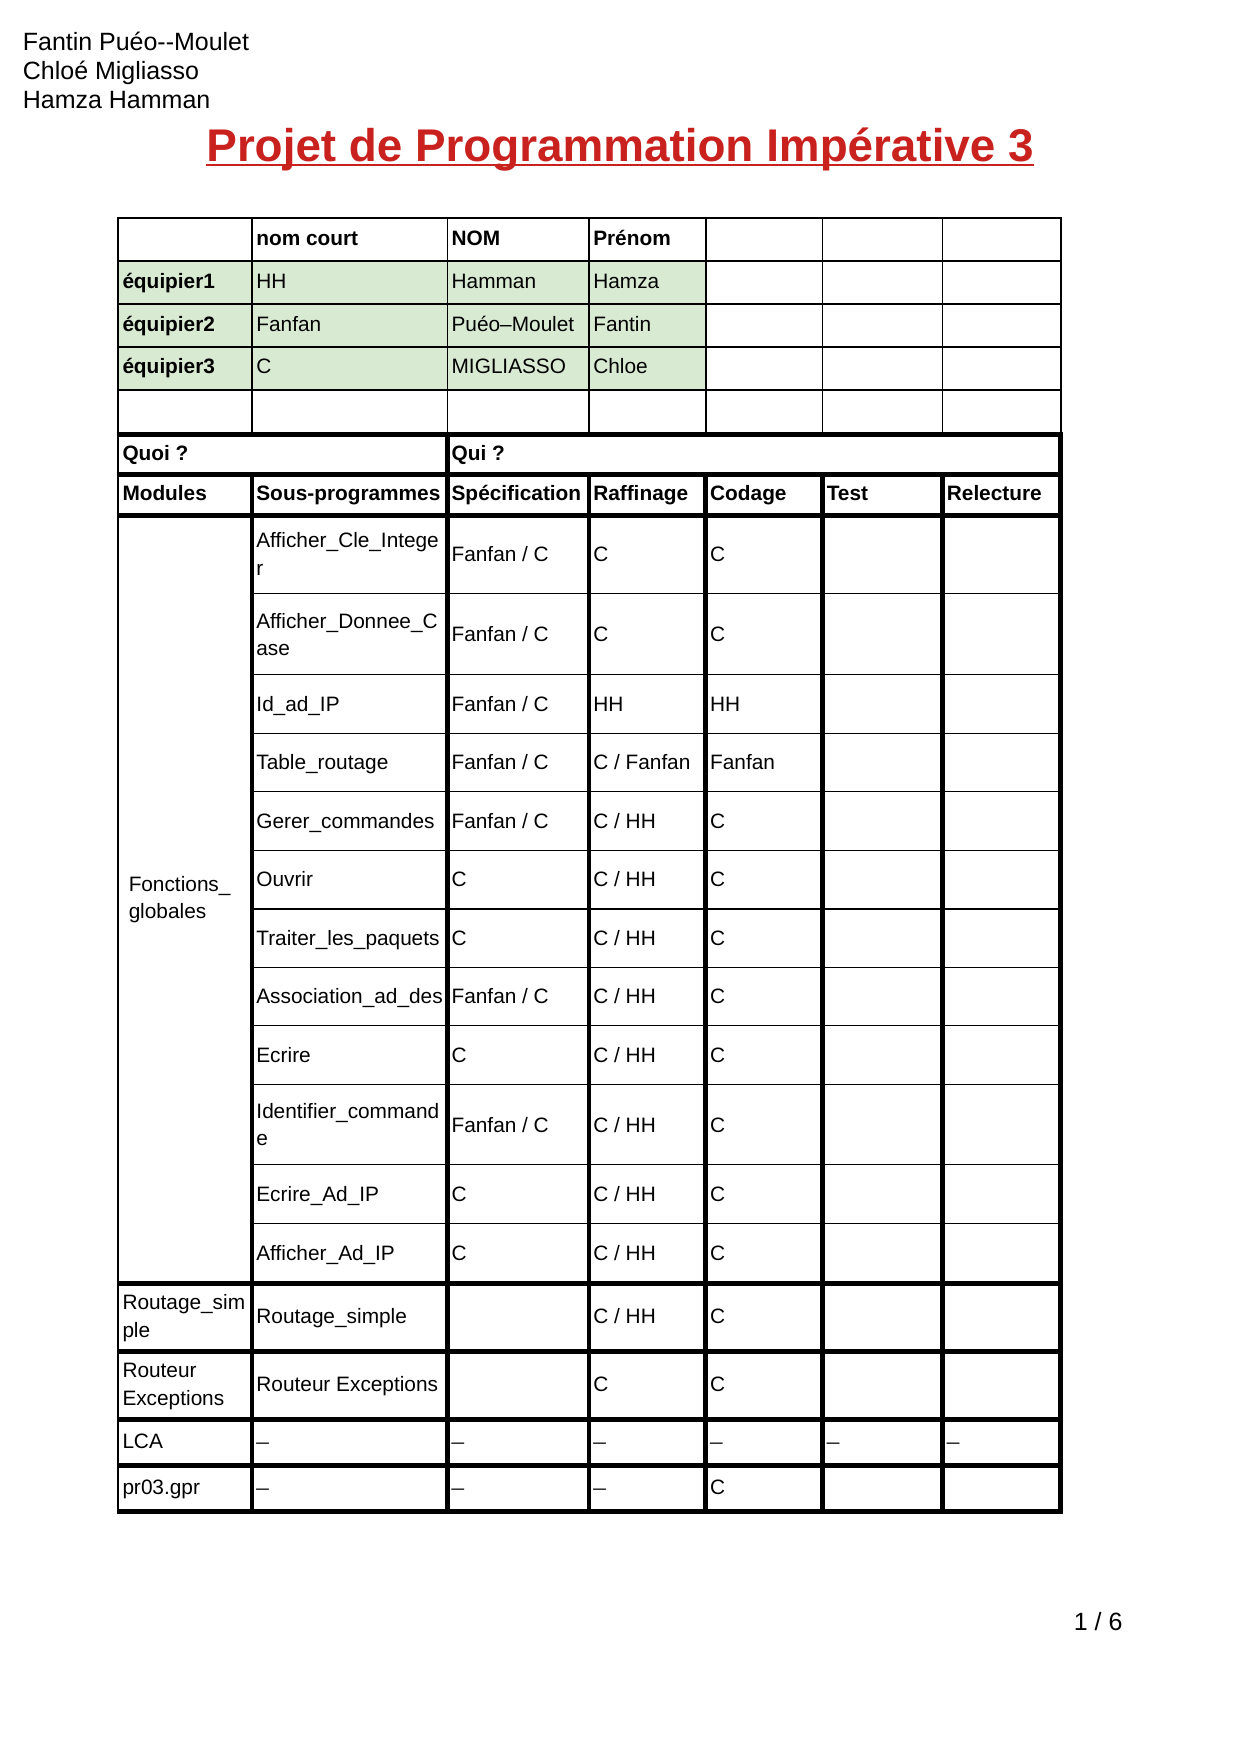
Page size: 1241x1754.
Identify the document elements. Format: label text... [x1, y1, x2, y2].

table_cell Fanfan [253, 305, 447, 346]
table_cell – [254, 1422, 445, 1463]
table_cell C / HH [591, 851, 703, 908]
table_cell Ouvrir [254, 851, 445, 908]
table_cell C [450, 1165, 587, 1223]
table_cell [825, 1354, 940, 1417]
table_cell [823, 262, 942, 303]
table_cell C [450, 1026, 587, 1084]
table_cell Gerer_commandes [254, 792, 445, 849]
table_cell C [450, 1224, 587, 1281]
table_cell – [450, 1422, 587, 1463]
table_cell C [708, 910, 820, 967]
table_cell [450, 1354, 587, 1417]
table_cell C / HH [591, 1026, 703, 1084]
table_cell [945, 594, 1058, 674]
table_cell Fanfan / C [450, 792, 587, 849]
table_cell HH [253, 262, 447, 303]
table_cell [119, 391, 251, 432]
table_cell Routage_simple [254, 1286, 445, 1349]
table_cell C / HH [591, 1224, 703, 1281]
table_cell Qui ? [450, 437, 1058, 472]
table_cell Routage_simple [119, 1286, 250, 1349]
table_cell [945, 1085, 1058, 1164]
table_cell Traiter_les_paquets [254, 910, 445, 967]
table_cell équipier1 [119, 262, 251, 303]
table_cell C [591, 518, 703, 593]
table_cell C [708, 1085, 820, 1164]
table_cell C [708, 518, 820, 593]
table_cell [945, 734, 1058, 791]
table_cell C [450, 851, 587, 908]
table_cell HH [591, 675, 703, 732]
table_cell C [708, 968, 820, 1025]
table_cell Fantin [590, 305, 705, 346]
table_cell [825, 518, 940, 593]
table_cell Fanfan / C [450, 675, 587, 732]
table_cell Routeur Exceptions [119, 1354, 250, 1417]
table_cell Raffinage [591, 477, 703, 513]
table_cell HH [708, 675, 820, 732]
table_cell C / HH [591, 1165, 703, 1223]
table_cell [825, 734, 940, 791]
table_cell [823, 391, 942, 432]
table_cell [943, 391, 1060, 432]
table_cell C [708, 1026, 820, 1084]
table_cell [590, 391, 705, 432]
table_cell [825, 1085, 940, 1164]
table_cell [945, 851, 1058, 908]
table_cell – [254, 1468, 445, 1509]
table_cell – [591, 1422, 703, 1463]
table_cell C [708, 1224, 820, 1281]
table_cell [448, 391, 588, 432]
table_cell [945, 792, 1058, 849]
table_cell Codage [708, 477, 820, 513]
table_cell [943, 262, 1060, 303]
table_cell – [591, 1468, 703, 1509]
table_cell [825, 1224, 940, 1281]
table_cell [707, 305, 822, 346]
table_cell Sous-programmes [254, 477, 445, 513]
table_cell – [825, 1422, 940, 1463]
table_header Prénom [590, 219, 705, 260]
table_cell C [591, 1354, 703, 1417]
table_cell [707, 348, 822, 389]
table_cell [825, 675, 940, 732]
table_cell Chloe [590, 348, 705, 389]
table_cell Fonctions_globales [119, 518, 250, 1281]
table_cell [825, 1286, 940, 1349]
table_cell Association_ad_des [254, 968, 445, 1025]
text Projet de Programmation Impérative 3 [118, 118, 1122, 171]
table_cell Hamman [448, 262, 588, 303]
table_cell [823, 305, 942, 346]
table_cell [825, 1468, 940, 1509]
table_cell [945, 1224, 1058, 1281]
table_cell [825, 594, 940, 674]
table_header [823, 219, 942, 260]
table_cell équipier3 [119, 348, 251, 389]
table_cell C [591, 594, 703, 674]
table_cell Spécification [450, 477, 587, 513]
table_cell [945, 518, 1058, 593]
table_cell Test [825, 477, 940, 513]
table_cell Identifier_commande [254, 1085, 445, 1164]
table_header nom court [253, 219, 447, 260]
table_cell C [708, 1354, 820, 1417]
table_cell équipier2 [119, 305, 251, 346]
table_cell Fanfan / C [450, 968, 587, 1025]
table_cell Ecrire [254, 1026, 445, 1084]
table_cell [253, 391, 447, 432]
table_cell [707, 391, 822, 432]
table_cell C [708, 1165, 820, 1223]
table_cell [825, 851, 940, 908]
table_cell Hamza [590, 262, 705, 303]
table_cell [825, 1165, 940, 1223]
table_cell [945, 675, 1058, 732]
table_cell [943, 348, 1060, 389]
table_cell C / HH [591, 1286, 703, 1349]
table_cell – [708, 1422, 820, 1463]
table_cell Afficher_Donnee_Case [254, 594, 445, 674]
table_cell [945, 1026, 1058, 1084]
table_cell C / HH [591, 792, 703, 849]
table_cell [945, 910, 1058, 967]
table_cell [825, 968, 940, 1025]
table_cell – [450, 1468, 587, 1509]
table_cell C / HH [591, 1085, 703, 1164]
table_cell pr03.gpr [119, 1468, 250, 1509]
table_cell [450, 1286, 587, 1349]
table_cell Id_ad_IP [254, 675, 445, 732]
table_cell Ecrire_Ad_IP [254, 1165, 445, 1223]
table_cell Relecture [945, 477, 1058, 513]
table_cell [707, 262, 822, 303]
table_cell Fanfan / C [450, 594, 587, 674]
table_cell C [708, 1286, 820, 1349]
table_cell C [708, 851, 820, 908]
table_cell Routeur Exceptions [254, 1354, 445, 1417]
table_cell [943, 305, 1060, 346]
table_cell [945, 1468, 1058, 1509]
table_cell Fanfan / C [450, 1085, 587, 1164]
table_cell [825, 792, 940, 849]
table_cell C [253, 348, 447, 389]
table_header [707, 219, 822, 260]
table_cell [825, 1026, 940, 1084]
table_cell C [708, 594, 820, 674]
table_cell Fanfan / C [450, 518, 587, 593]
table_cell Afficher_Ad_IP [254, 1224, 445, 1281]
table_cell MIGLIASSO [448, 348, 588, 389]
table_cell C [708, 792, 820, 849]
table_cell C / HH [591, 910, 703, 967]
table_cell C / HH [591, 968, 703, 1025]
table_cell Fanfan [708, 734, 820, 791]
table_cell C [708, 1468, 820, 1509]
table_cell [945, 1165, 1058, 1223]
table_cell – [945, 1422, 1058, 1463]
table_cell Fanfan / C [450, 734, 587, 791]
table_cell [945, 1354, 1058, 1417]
table_cell C [450, 910, 587, 967]
table_cell [825, 910, 940, 967]
table_cell Table_routage [254, 734, 445, 791]
table_header [119, 219, 251, 260]
table_cell [823, 348, 942, 389]
table_cell Quoi ? [119, 437, 445, 472]
table_cell [945, 1286, 1058, 1349]
table_cell Afficher_Cle_Integer [254, 518, 445, 593]
table_cell Modules [119, 477, 250, 513]
table_cell C / Fanfan [591, 734, 703, 791]
table_cell LCA [119, 1422, 250, 1463]
table_header NOM [448, 219, 588, 260]
table_cell [945, 968, 1058, 1025]
table_header [943, 219, 1060, 260]
table_cell Puéo–Moulet [448, 305, 588, 346]
